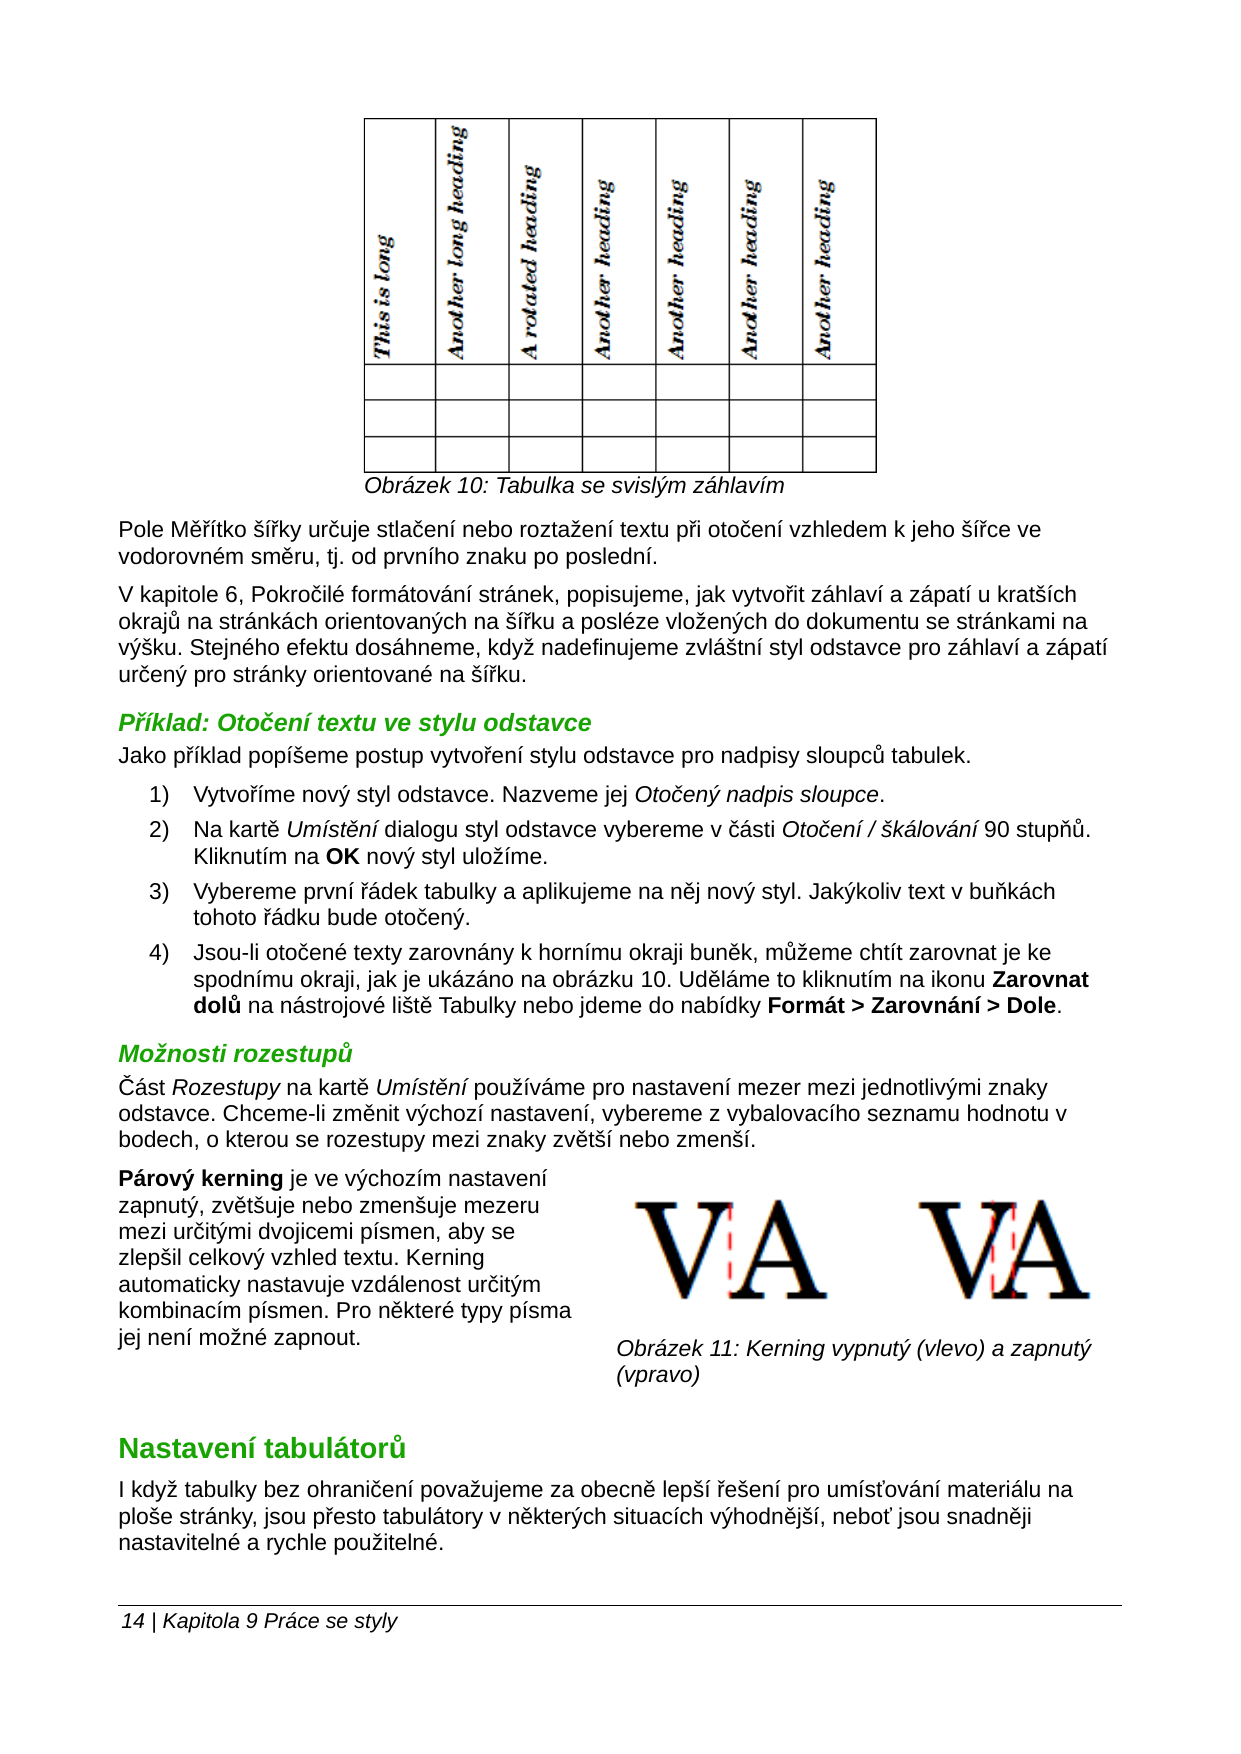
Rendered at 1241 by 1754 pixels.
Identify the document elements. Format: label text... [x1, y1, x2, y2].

text Pole Měřítko šířky určuje stlačení nebo roztažení textu při otočení vzhledem k jeho šířce ve vodorovném směru, tj. od prvního znaku po poslední. [118, 516, 1122, 569]
list Vybereme první řádek tabulky a aplikujeme na něj nový styl. Jakýkoliv text v buňkách tohoto řádku bude otočený. [169, 878, 1122, 931]
subtitle Možnosti rozestupů [118, 1039, 1122, 1068]
text Obrázek 10: Tabulka se svislým záhlavím [364, 473, 876, 499]
text I když tabulky bez ohraničení považujeme za obecně lepší řešení pro umísťování materiálu na ploše stránky, jsou přesto tabulátory v některých situacích výhodnější, neboť jsou snadněji nastavitelné a rychle použitelné. [118, 1476, 1122, 1555]
subtitle Nastavení tabulátorů [118, 1431, 1122, 1464]
table_header Párový kerning je ve výchozím nastavení zapnutý, zvětšuje nebo zmenšuje mezeru mezi určitými dvojicemi písmen, aby se zlepšil celkový vzhled textu. Kerning automaticky nastavuje vzdálenost určitým kombinacím písmen. Pro některé typy písma jej není možné zapnout. [118, 1165, 581, 1407]
subtitle Příklad: Otočení textu ve stylu odstavce [118, 707, 1122, 736]
list Na kartě Umístění dialogu styl odstavce vybereme v části Otočení / škálování 90 stupňů. Kliknutím na OK nový styl uložíme. [169, 816, 1122, 869]
picture [617, 1165, 1107, 1335]
list Jsou-li otočené texty zarovnány k hornímu okraji buněk, můžeme chtít zarovnat je ke spodnímu okraji, jak je ukázáno na obrázku 10. Uděláme to kliknutím na ikonu Zarovnat dolů na nástrojové liště Tabulky nebo jdeme do nabídky Formát > Zarovnání > Dole. [169, 939, 1122, 1018]
picture [365, 119, 876, 472]
list Vytvoříme nový styl odstavce. Nazveme jej Otočený nadpis sloupce. [169, 781, 1122, 807]
table_header [581, 1165, 1123, 1407]
text Část Rozestupy na kartě Umístění používáme pro nastavení mezer mezi jednotlivými znaky odstavce. Chceme-li změnit výchozí nastavení, vybereme z vybalovacího seznamu hodnotu v bodech, o kterou se rozestupy mezi znaky zvětší nebo zmenší. [118, 1074, 1122, 1153]
list Jako příklad popíšeme postup vytvoření stylu odstavce pro nadpisy sloupců tabulek. [118, 742, 1122, 768]
text V kapitole 6, Pokročilé formátování stránek, popisujeme, jak vytvořit záhlaví a zápatí u kratších okrajů na stránkách orientovaných na šířku a posléze vložených do dokumentu se stránkami na výšku. Stejného efektu dosáhneme, když nadefinujeme zvláštní styl odstavce pro záhlaví a zápatí určený pro stránky orientované na šířku. [118, 581, 1122, 687]
